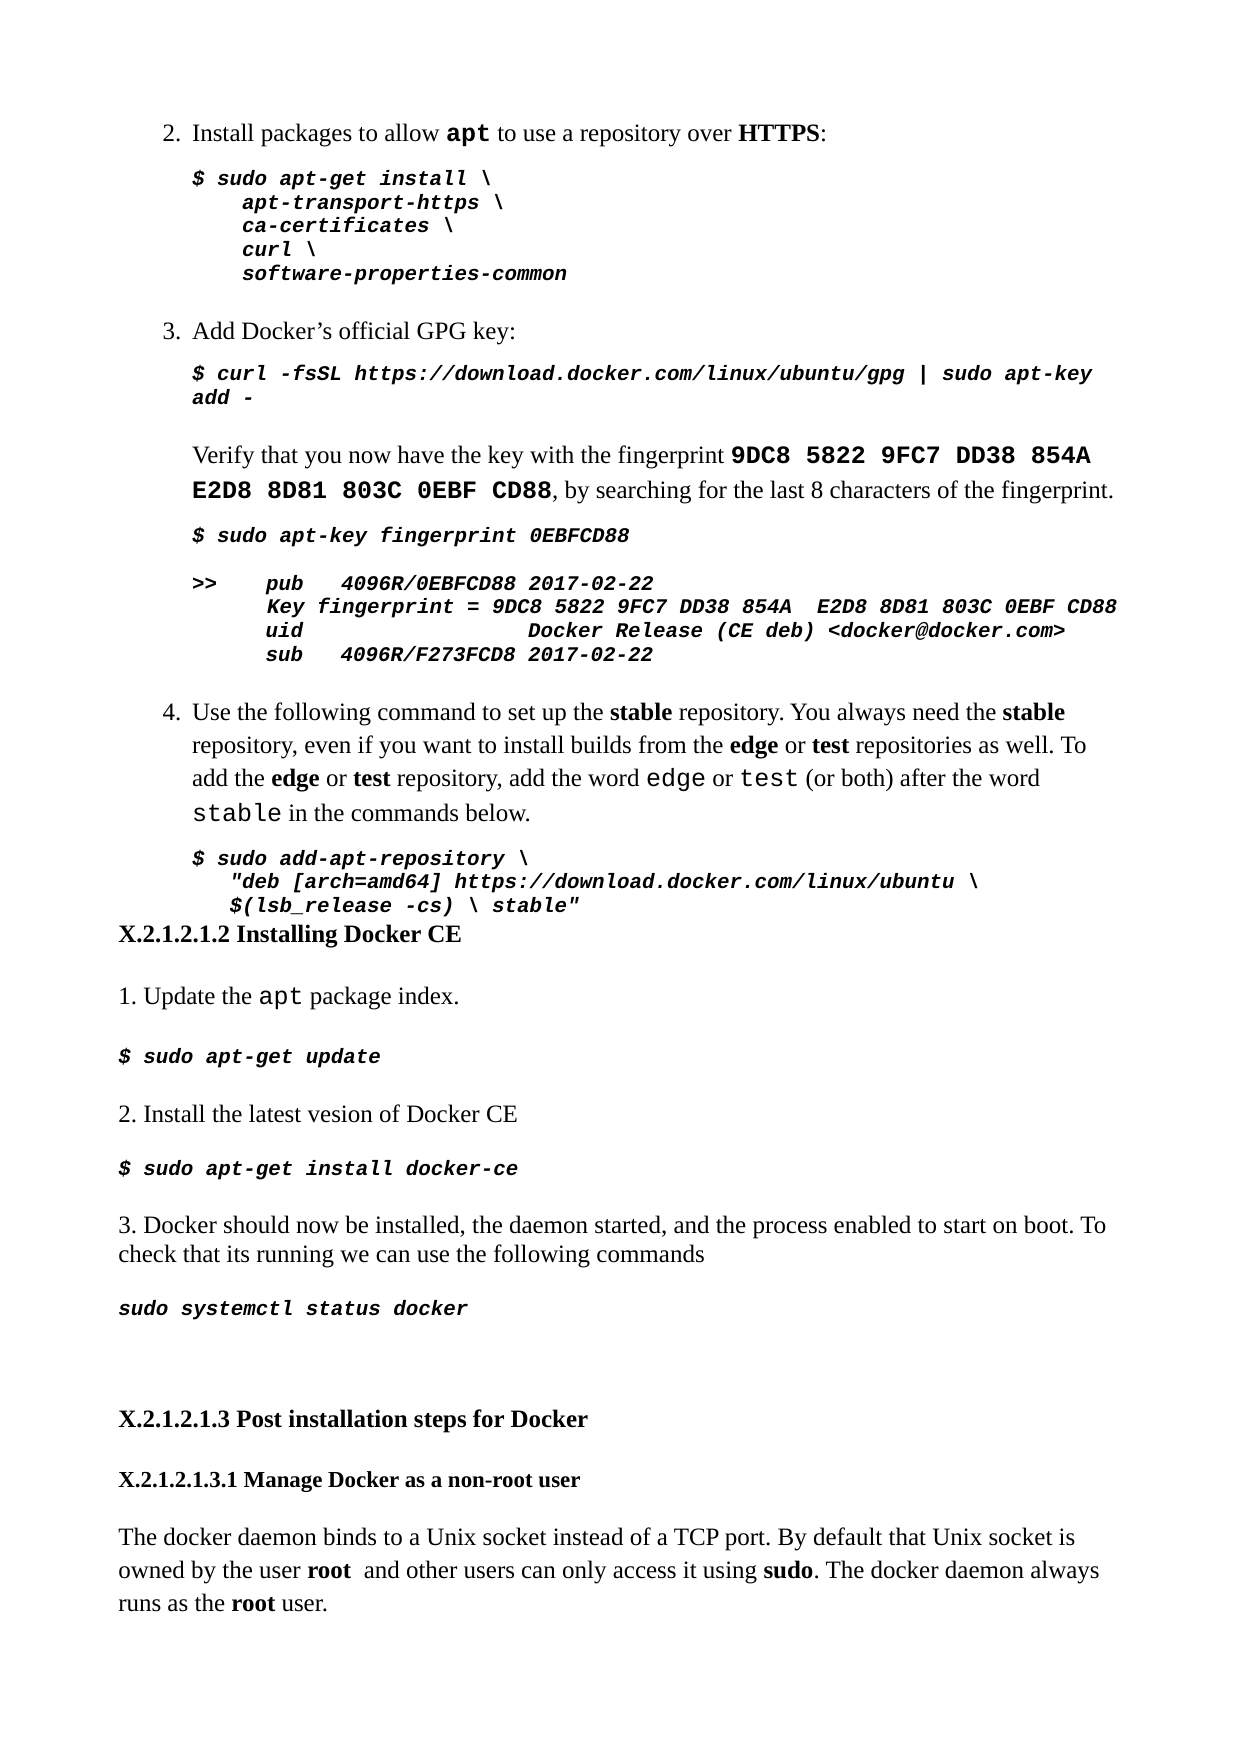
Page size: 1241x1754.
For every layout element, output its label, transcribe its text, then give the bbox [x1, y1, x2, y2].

text 2. Install the latest vesion of Docker CE [118, 1099, 1122, 1128]
list $ sudo apt-get install \ [162, 168, 1122, 192]
list $(lsb_release -cs) \ stable" [162, 895, 1122, 919]
text $ sudo apt-get install docker-ce [118, 1157, 1122, 1181]
text 3. Docker should now be installed, the daemon started, and the process enabled to start on boot. To check that its running we can use the following commands [118, 1211, 1122, 1268]
list Verify that you now have the key with the fingerprint 9DC8 5822 9FC7 DD38 854A E2D8 8D81 803C 0EBF CD88, by searching for the last 8 characters of the fingerprint. [162, 440, 1122, 506]
text $ sudo apt-get update [118, 1046, 1122, 1070]
list $ sudo add-apt-repository \ [162, 848, 1122, 871]
list Add Docker’s official GPG key: [162, 316, 1122, 344]
list "deb [arch=amd64] https://download.docker.com/linux/ubuntu \ [162, 871, 1122, 895]
list $ curl -fsSL https://download.docker.com/linux/ubuntu/gpg | sudo apt-key add - [162, 363, 1122, 411]
list ca-certificates \ [162, 215, 1122, 239]
text X.2.1.2.1.2 Installing Docker CE [118, 919, 1063, 947]
list software-properties-common [162, 263, 1122, 286]
subtitle X.2.1.2.1.3.1 Manage Docker as a non-root user [118, 1466, 1063, 1493]
text The docker daemon binds to a Unix socket instead of a TCP port. By default that Unix socket is owned by the user root and other users can only access it using sudo. The docker daemon always runs as the root user. [118, 1522, 1122, 1617]
text X.2.1.2.1.3 Post installation steps for Docker [118, 1404, 1063, 1433]
list Use the following command to set up the stable repository. You always need the stable repository, even if you want to install builds from the edge or test repositories as well. To add the edge or test repository, add the word edge or test (or both) after the word stable in the commands below. [162, 697, 1122, 829]
list Key fingerprint = 9DC8 5822 9FC7 DD38 854A E2D8 8D81 803C 0EBF CD88 [162, 596, 1122, 620]
list curl \ [162, 239, 1122, 263]
text sudo systemctl status docker [118, 1298, 1122, 1321]
list Install packages to allow apt to use a repository over HTTPS: [162, 118, 1122, 149]
list >> pub 4096R/0EBFCD88 2017-02-22 [162, 573, 1122, 596]
list apt-transport-https \ [162, 192, 1122, 215]
list sub 4096R/F273FCD8 2017-02-22 [236, 643, 1122, 667]
text 1. Update the apt package index. [118, 981, 1063, 1012]
list $ sudo apt-key fingerprint 0EBFCD88 [162, 525, 1122, 549]
list uid Docker Release (CE deb) <docker@docker.com> [236, 620, 1122, 643]
